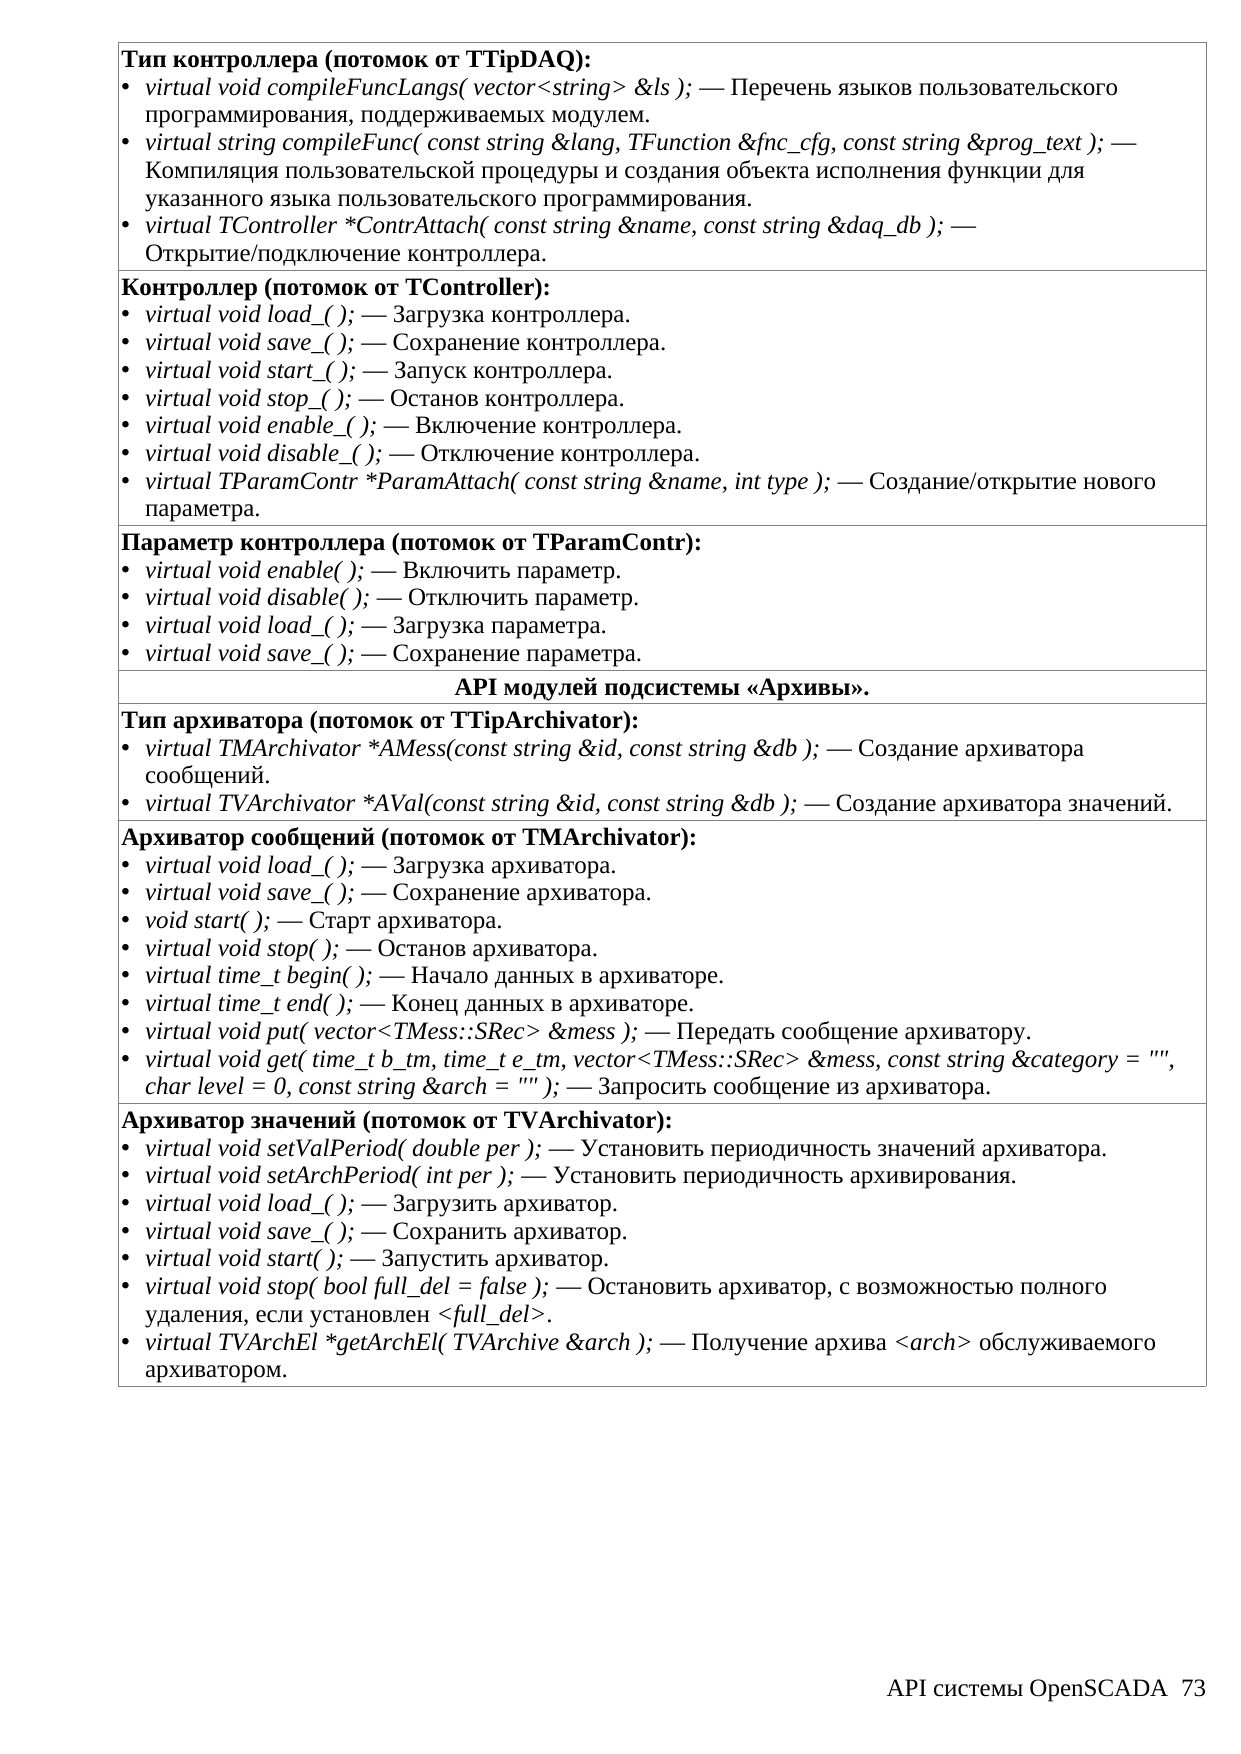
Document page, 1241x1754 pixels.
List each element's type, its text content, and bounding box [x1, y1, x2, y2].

table_cell Архиватор значений (потомок от TVArchivator): virtual void setValPeriod( double per ); — Установить периодичность значений архиватора. virtual void setArchPeriod( int per ); — Установить периодичность архивирования. virtual void load_( ); — Загрузить архиватор. virtual void save_( ); — Сохранить архиватор. virtual void start( ); — Запустить архиватор. virtual void stop( bool full_del = false ); — Остановить архиватор, с возможностью полного удаления, если установлен <full_del>. virtual TVArchEl *getArchEl( TVArchive &arch ); — Получение архива <arch> обслуживаемого архиватором. [119, 1104, 1206, 1386]
table_cell API модулей подсистемы «Архивы». [119, 671, 1206, 703]
table_cell Архиватор сообщений (потомок от TMArchivator): virtual void load_( ); — Загрузка архиватора. virtual void save_( ); — Сохранение архиватора. void start( ); — Старт архиватора. virtual void stop( ); — Останов архиватора. virtual time_t begin( ); — Начало данных в архиваторе. virtual time_t end( ); — Конец данных в архиваторе. virtual void put( vector<TMess::SRec> &mess ); — Передать сообщение архиватору. virtual void get( time_t b_tm, time_t e_tm, vector<TMess::SRec> &mess, const string &category = "", char level = 0, const string &arch = "" ); — Запросить сообщение из архиватора. [119, 821, 1206, 1103]
table_cell Контроллер (потомок от TController): virtual void load_( ); — Загрузка контроллера. virtual void save_( ); — Сохранение контроллера. virtual void start_( ); — Запуск контроллера. virtual void stop_( ); — Останов контроллера. virtual void enable_( ); — Включение контроллера. virtual void disable_( ); — Отключение контроллера. virtual TParamContr *ParamAttach( const string &name, int type ); — Создание/открытие нового параметра. [119, 271, 1206, 525]
table_cell Тип архиватора (потомок от TTipArсhivator): virtual TMArchivator *AMess(const string &id, const string &db ); — Создание архиватора сообщений. virtual TVArchivator *AVal(const string &id, const string &db ); — Создание архиватора значений. [119, 704, 1206, 820]
table_cell Параметр контроллера (потомок от TParamContr): virtual void enable( ); — Включить параметр. virtual void disable( ); — Отключить параметр. virtual void load_( ); — Загрузка параметра. virtual void save_( ); — Сохранение параметра. [119, 526, 1206, 669]
table_cell Тип контроллера (потомок от TTipDAQ): virtual void compileFuncLangs( vector<string> &ls ); — Перечень языков пользовательского программирования, поддерживаемых модулем. virtual string compileFunc( const string &lang, TFunction &fnc_cfg, const string &prog_text ); — Компиляция пользовательской процедуры и создания объекта исполнения функции для указанного языка пользовательского программирования. virtual TController *ContrAttach( const string &name, const string &daq_db ); — Открытие/подключение контроллера. [119, 43, 1206, 270]
